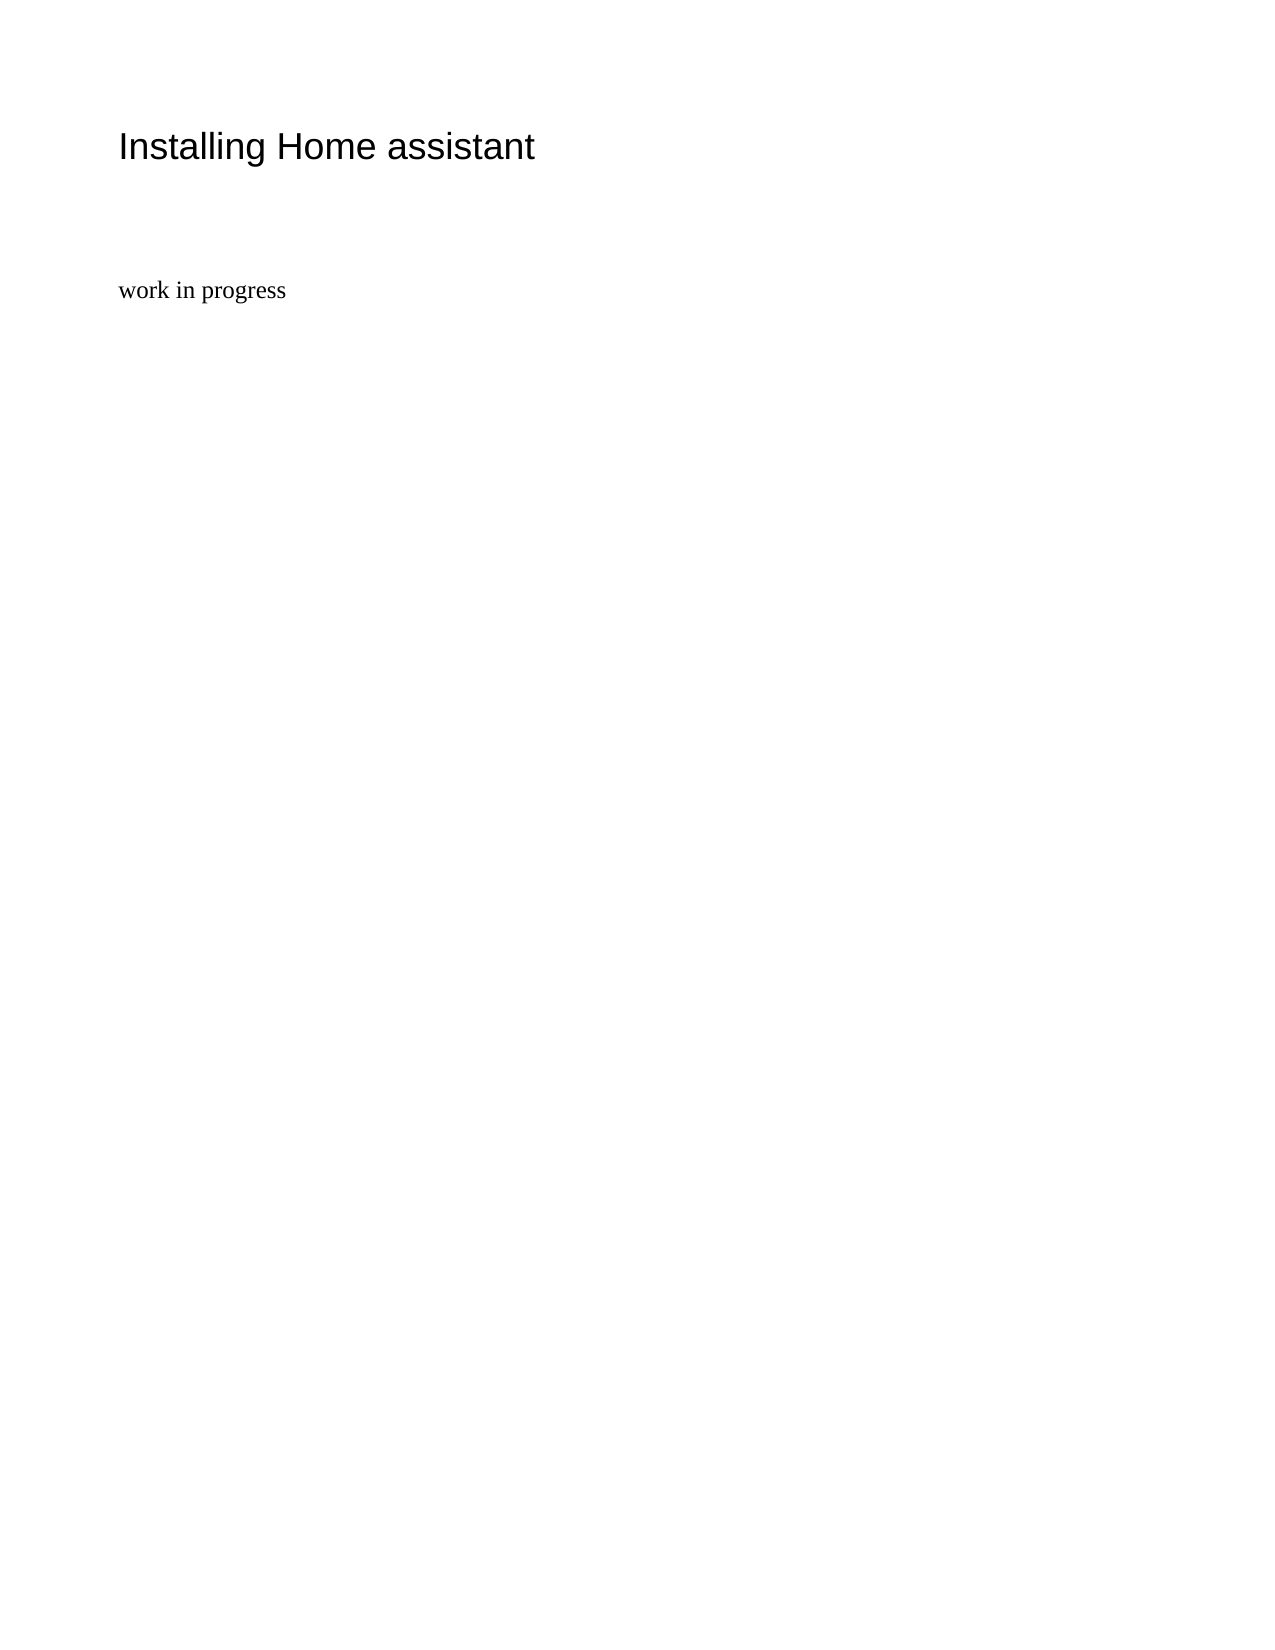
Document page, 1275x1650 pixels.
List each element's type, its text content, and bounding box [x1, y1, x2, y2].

subtitle Installing Home assistant [118, 124, 1157, 167]
text work in progress [118, 275, 1157, 304]
